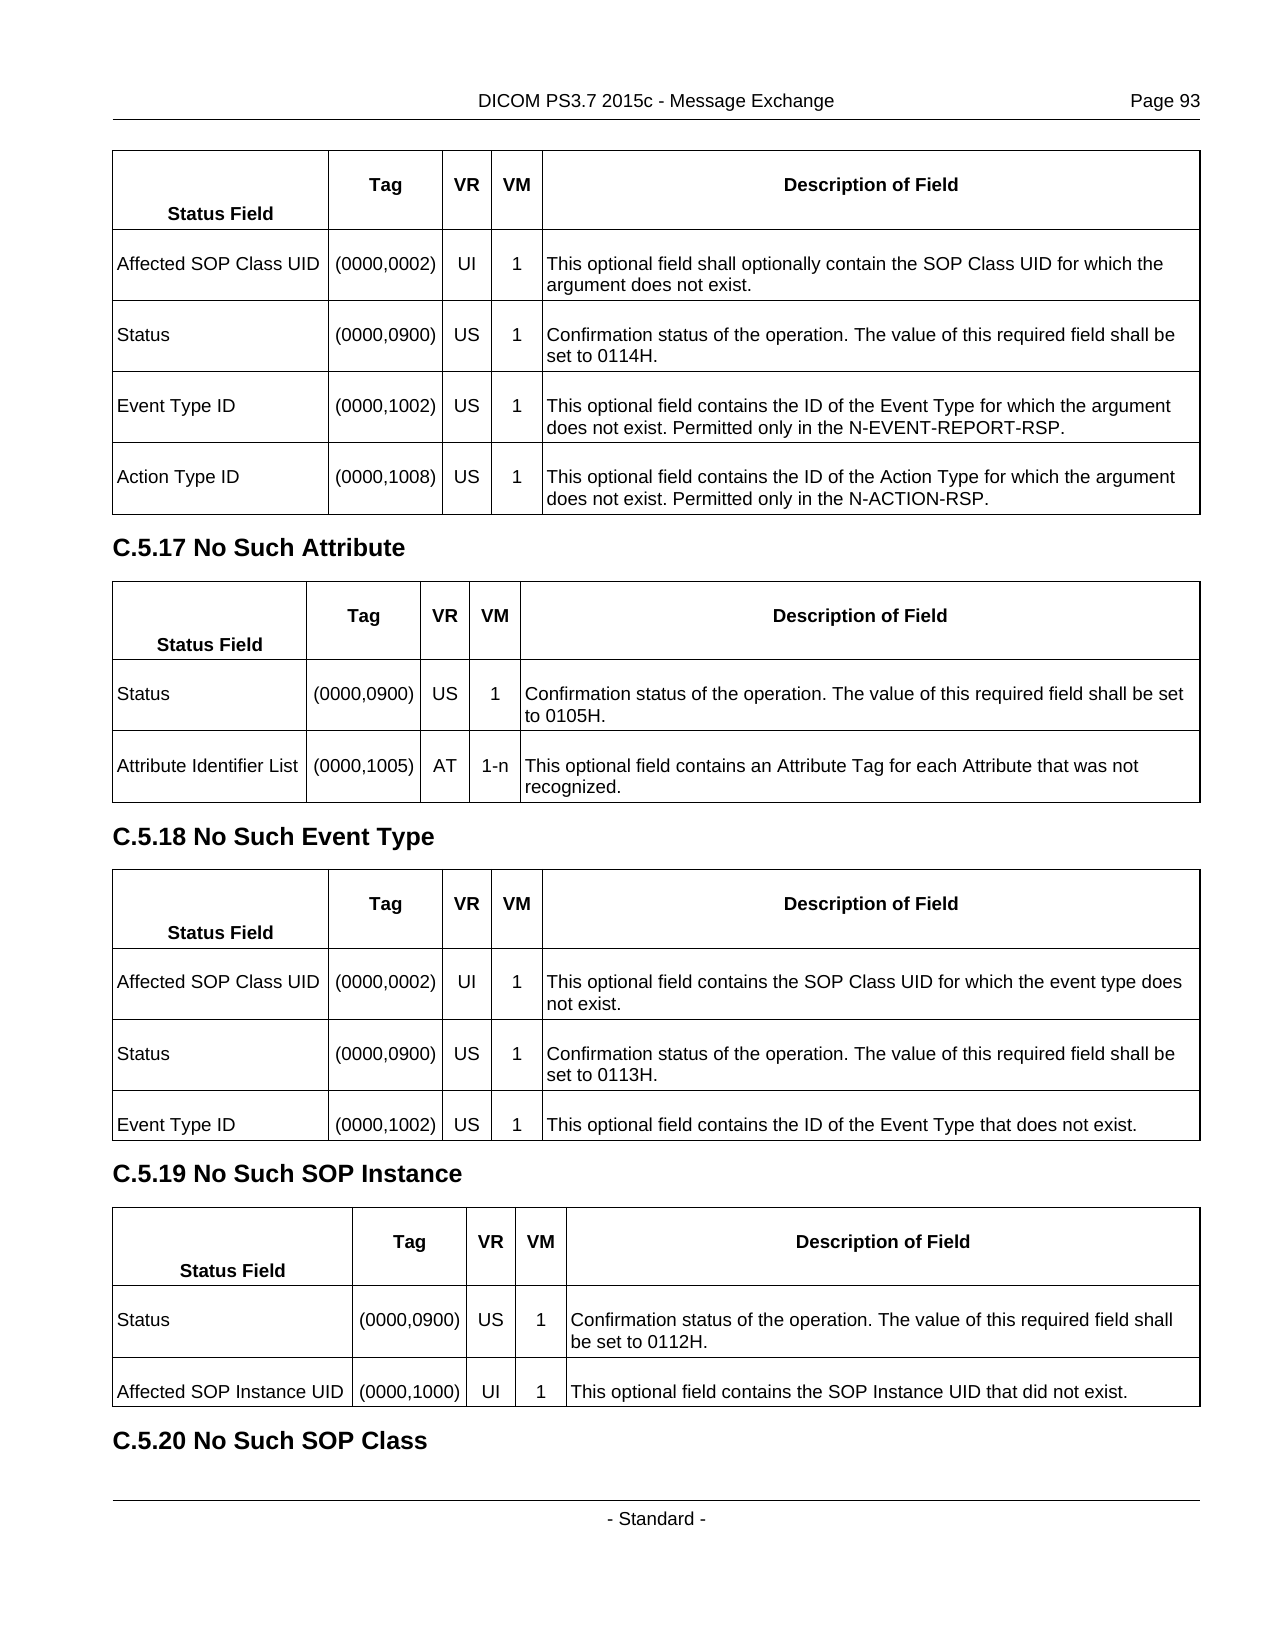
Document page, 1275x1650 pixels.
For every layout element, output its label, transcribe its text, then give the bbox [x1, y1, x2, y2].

table_header VM [492, 870, 542, 947]
table_cell (0000,0900) [353, 1286, 466, 1357]
table_cell Attribute Identifier List [113, 731, 306, 802]
table_cell AT [421, 731, 469, 802]
table_header Tag [353, 1208, 466, 1285]
table_cell (0000,0900) [329, 1020, 442, 1090]
table_header VR [467, 1208, 515, 1285]
table_header Description of Field [543, 870, 1199, 947]
table_cell US [443, 301, 491, 371]
table_cell Event Type ID [113, 372, 328, 442]
table_header VR [443, 151, 491, 228]
table_cell (0000,0900) [307, 660, 420, 730]
text C.5.19 No Such SOP Instance [112, 1159, 1200, 1188]
table_cell This optional field shall optionally contain the SOP Class UID for which the argument does not exist. [543, 230, 1199, 300]
table_header Status Field [113, 870, 328, 947]
table_cell Status [113, 301, 328, 371]
table_cell (0000,1000) [353, 1358, 466, 1406]
table_cell 1 [492, 949, 542, 1019]
table_cell US [443, 1020, 491, 1090]
table_header Status Field [113, 1208, 352, 1285]
table_cell Status [113, 1020, 328, 1090]
text C.5.17 No Such Attribute [112, 533, 1200, 562]
table_cell Action Type ID [113, 443, 328, 513]
table_cell UI [443, 949, 491, 1019]
table_cell 1 [516, 1358, 566, 1406]
table_cell Affected SOP Class UID [113, 949, 328, 1019]
table_cell 1 [492, 230, 542, 300]
table_cell This optional field contains the SOP Instance UID that did not exist. [567, 1358, 1199, 1406]
table_cell This optional field contains the ID of the Action Type for which the argument does not exist. Permitted only in the N-ACTION-RSP. [543, 443, 1199, 513]
table_cell US [443, 1091, 491, 1139]
table_cell UI [443, 230, 491, 300]
table_cell (0000,0002) [329, 230, 442, 300]
table_header Description of Field [521, 582, 1199, 659]
text C.5.20 No Such SOP Class [112, 1426, 1200, 1455]
table_header Status Field [113, 151, 328, 228]
table_cell 1 [492, 443, 542, 513]
table_cell Confirmation status of the operation. The value of this required field shall be set to 0105H. [521, 660, 1199, 730]
table_header Description of Field [567, 1208, 1199, 1285]
table_cell Affected SOP Class UID [113, 230, 328, 300]
table_cell UI [467, 1358, 515, 1406]
table_cell Confirmation status of the operation. The value of this required field shall be set to 0112H. [567, 1286, 1199, 1357]
table_cell US [443, 443, 491, 513]
table_cell (0000,1005) [307, 731, 420, 802]
table_cell 1-n [470, 731, 520, 802]
table_header Status Field [113, 582, 306, 659]
table_cell 1 [492, 1020, 542, 1090]
table_cell This optional field contains the ID of the Event Type for which the argument does not exist. Permitted only in the N-EVENT-REPORT-RSP. [543, 372, 1199, 442]
table_header VR [421, 582, 469, 659]
table_cell This optional field contains the SOP Class UID for which the event type does not exist. [543, 949, 1199, 1019]
table_cell This optional field contains the ID of the Event Type that does not exist. [543, 1091, 1199, 1139]
table_cell (0000,1002) [329, 1091, 442, 1139]
table_header VM [470, 582, 520, 659]
table_header Description of Field [543, 151, 1199, 228]
table_cell US [443, 372, 491, 442]
table_cell US [467, 1286, 515, 1357]
table_header VM [492, 151, 542, 228]
table_cell Status [113, 660, 306, 730]
table_cell 1 [492, 1091, 542, 1139]
text C.5.18 No Such Event Type [112, 821, 1200, 850]
table_header Tag [329, 151, 442, 228]
table_cell (0000,1002) [329, 372, 442, 442]
table_cell US [421, 660, 469, 730]
table_header Tag [329, 870, 442, 947]
table_cell (0000,0900) [329, 301, 442, 371]
table_cell Confirmation status of the operation. The value of this required field shall be set to 0113H. [543, 1020, 1199, 1090]
table_cell Status [113, 1286, 352, 1357]
table_cell (0000,0002) [329, 949, 442, 1019]
table_header VM [516, 1208, 566, 1285]
table_cell 1 [516, 1286, 566, 1357]
table_cell 1 [492, 301, 542, 371]
table_header Tag [307, 582, 420, 659]
table_cell This optional field contains an Attribute Tag for each Attribute that was not recognized. [521, 731, 1199, 802]
table_cell 1 [492, 372, 542, 442]
table_header VR [443, 870, 491, 947]
table_cell Confirmation status of the operation. The value of this required field shall be set to 0114H. [543, 301, 1199, 371]
table_cell Affected SOP Instance UID [113, 1358, 352, 1406]
table_cell Event Type ID [113, 1091, 328, 1139]
table_cell 1 [470, 660, 520, 730]
table_cell (0000,1008) [329, 443, 442, 513]
